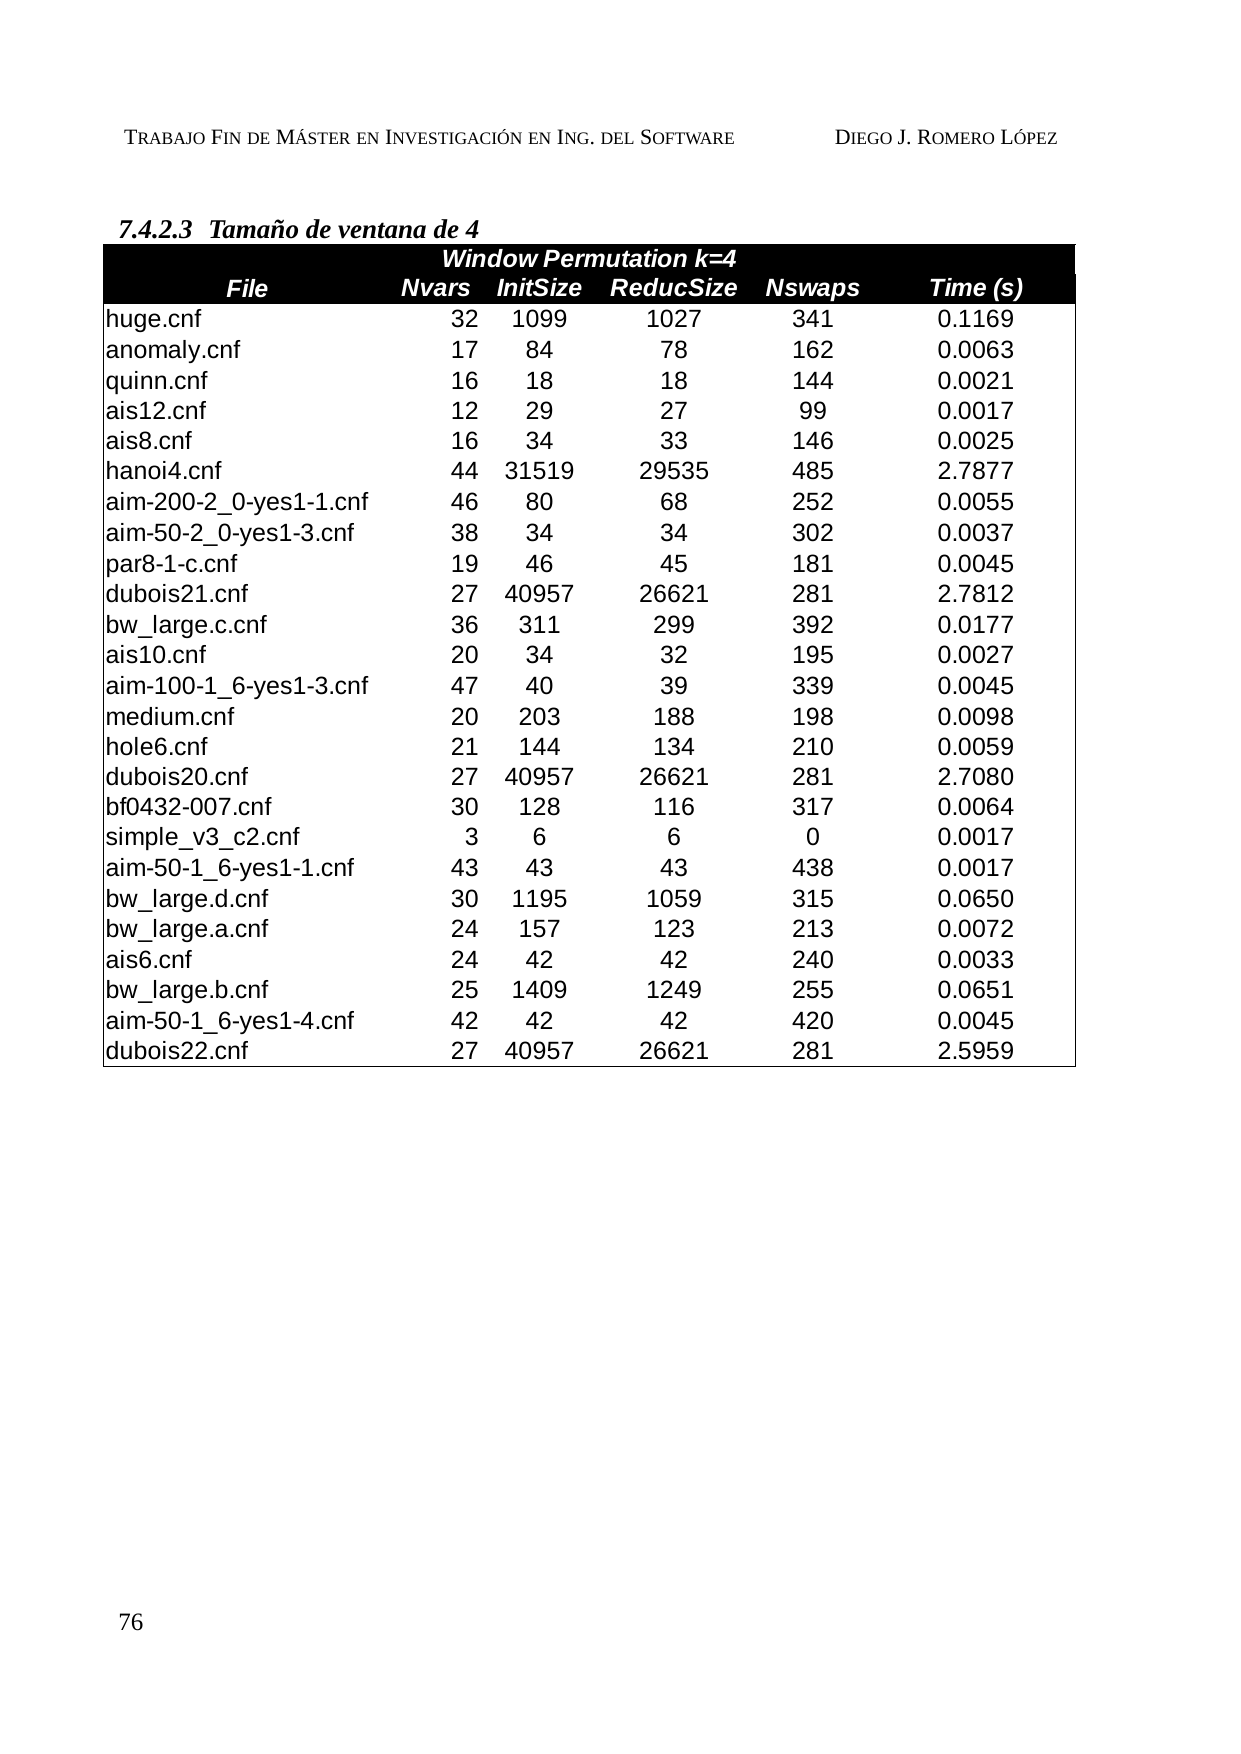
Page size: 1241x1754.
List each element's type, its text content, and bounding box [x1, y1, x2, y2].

subtitle Tamaño de ventana de 4 [118, 213, 1063, 244]
